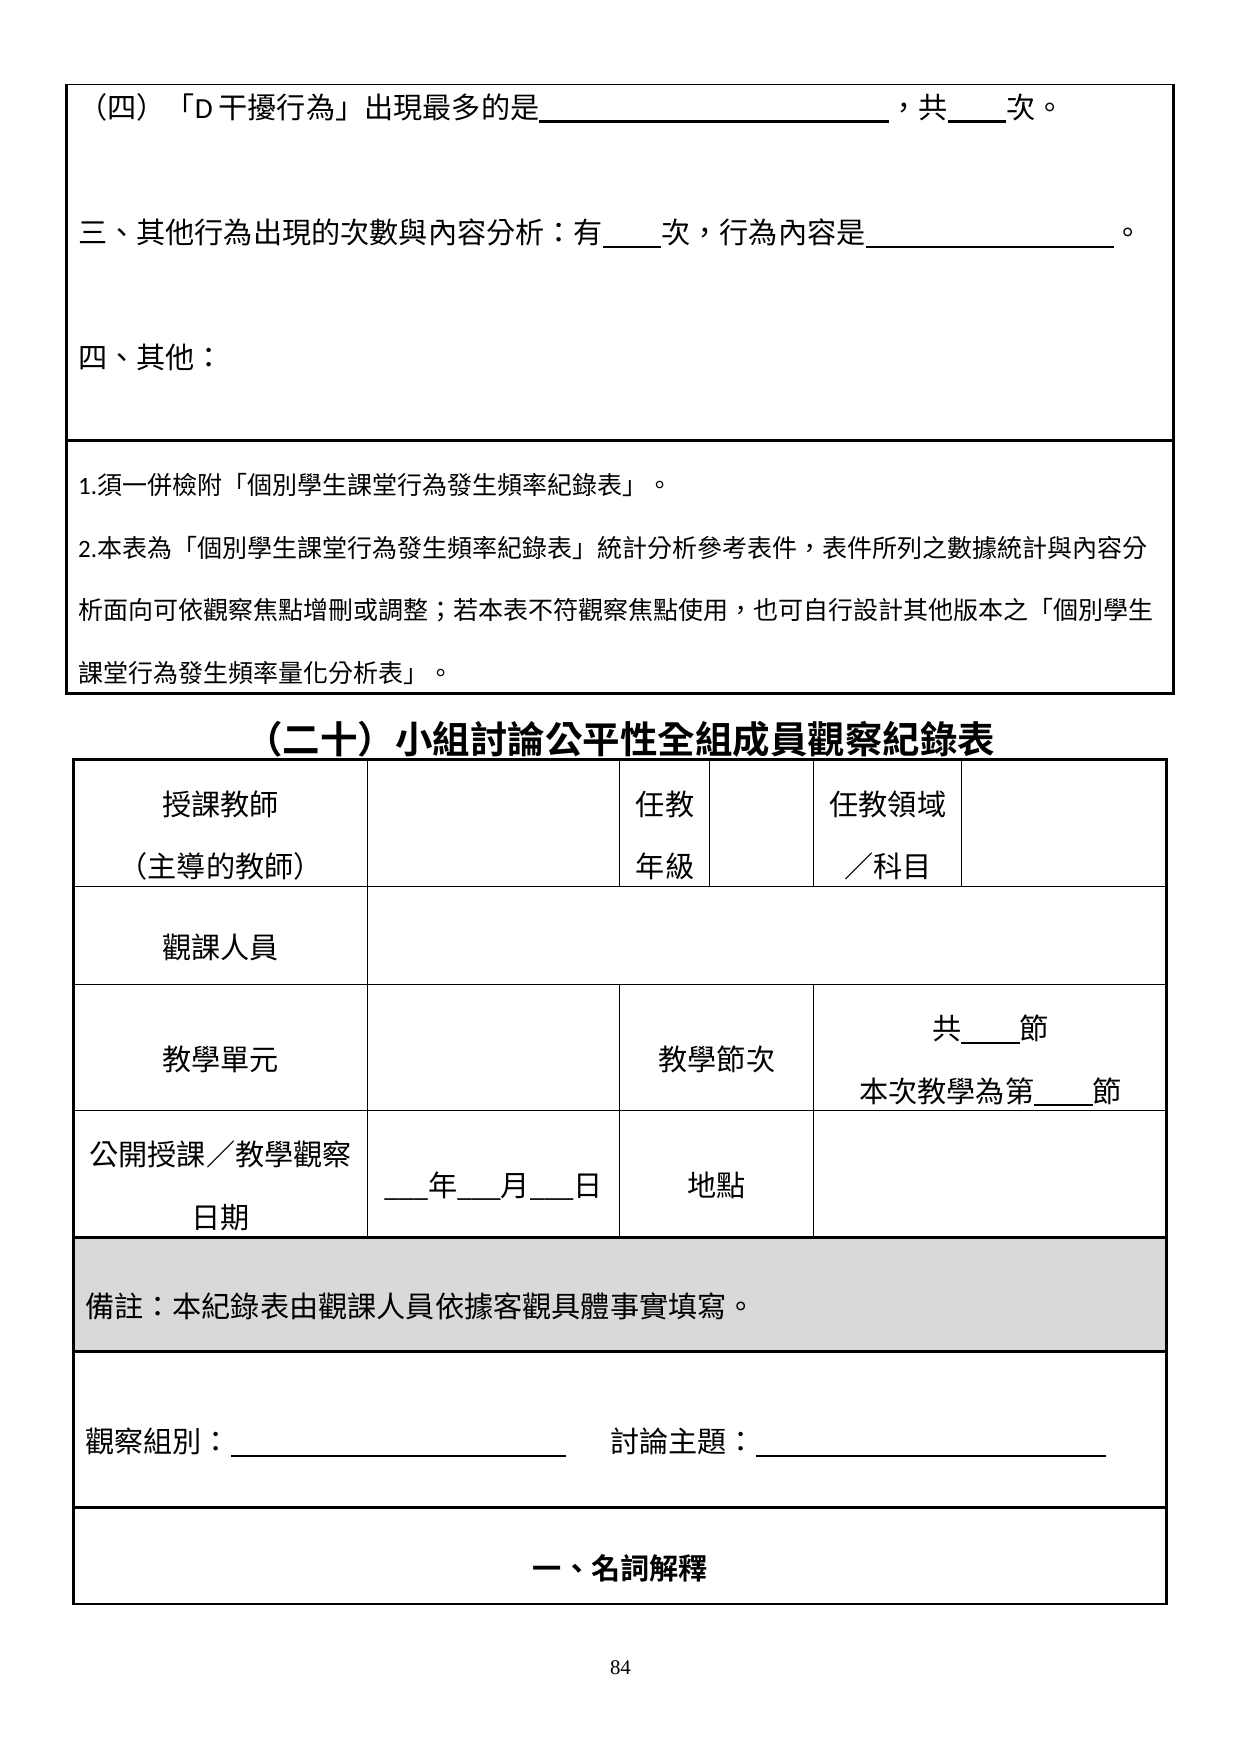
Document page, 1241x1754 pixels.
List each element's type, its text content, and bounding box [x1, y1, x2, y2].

table_cell 備註：本紀錄表由觀課人員依據客觀具體事實填寫。 [75, 1239, 1165, 1350]
table_cell [814, 1111, 1165, 1236]
table_cell 一、名詞解釋 [75, 1509, 1165, 1603]
table_cell 地點 [620, 1111, 813, 1236]
table_header [962, 761, 1165, 886]
table_header [368, 761, 619, 886]
table_cell 教學單元 [75, 985, 367, 1110]
table_header 任教年級 [620, 761, 709, 886]
table_header [710, 761, 813, 886]
table_cell 觀課人員 [75, 887, 367, 984]
table_cell 共 節 本次教學為第 節 [814, 985, 1165, 1110]
table_header 授課教師 （主導的教師） [75, 761, 367, 886]
table_cell ___年___月___日 [368, 1111, 619, 1236]
text （二十）小組討論公平性全組成員觀察紀錄表 [75, 695, 1165, 758]
table_cell 教學節次 [620, 985, 813, 1110]
table_header 任教領域∕科目 [814, 761, 961, 886]
table_cell [368, 985, 619, 1110]
table_cell 公開授課∕教學觀察日期 [75, 1111, 367, 1236]
table_cell （四）「D干擾行為」出現最多的是 ，共 次。 三、其他行為出現的次數與內容分析：有 次，行為內容是 。 四、其他： [68, 85, 1172, 439]
table_cell 觀察組別： 討論主題： [75, 1353, 1165, 1506]
table_cell 1.須一併檢附「個別學生課堂行為發生頻率紀錄表」。 2.本表為「個別學生課堂行為發生頻率紀錄表」統計分析參考表件，表件所列之數據統計與內容分析面向可依觀察焦點增刪或調整；若本表不符觀察焦點使用，也可自行設計其他版本之「個別學生課堂行為發生頻率量化分析表」。 [68, 442, 1172, 692]
table_cell [368, 887, 1165, 984]
